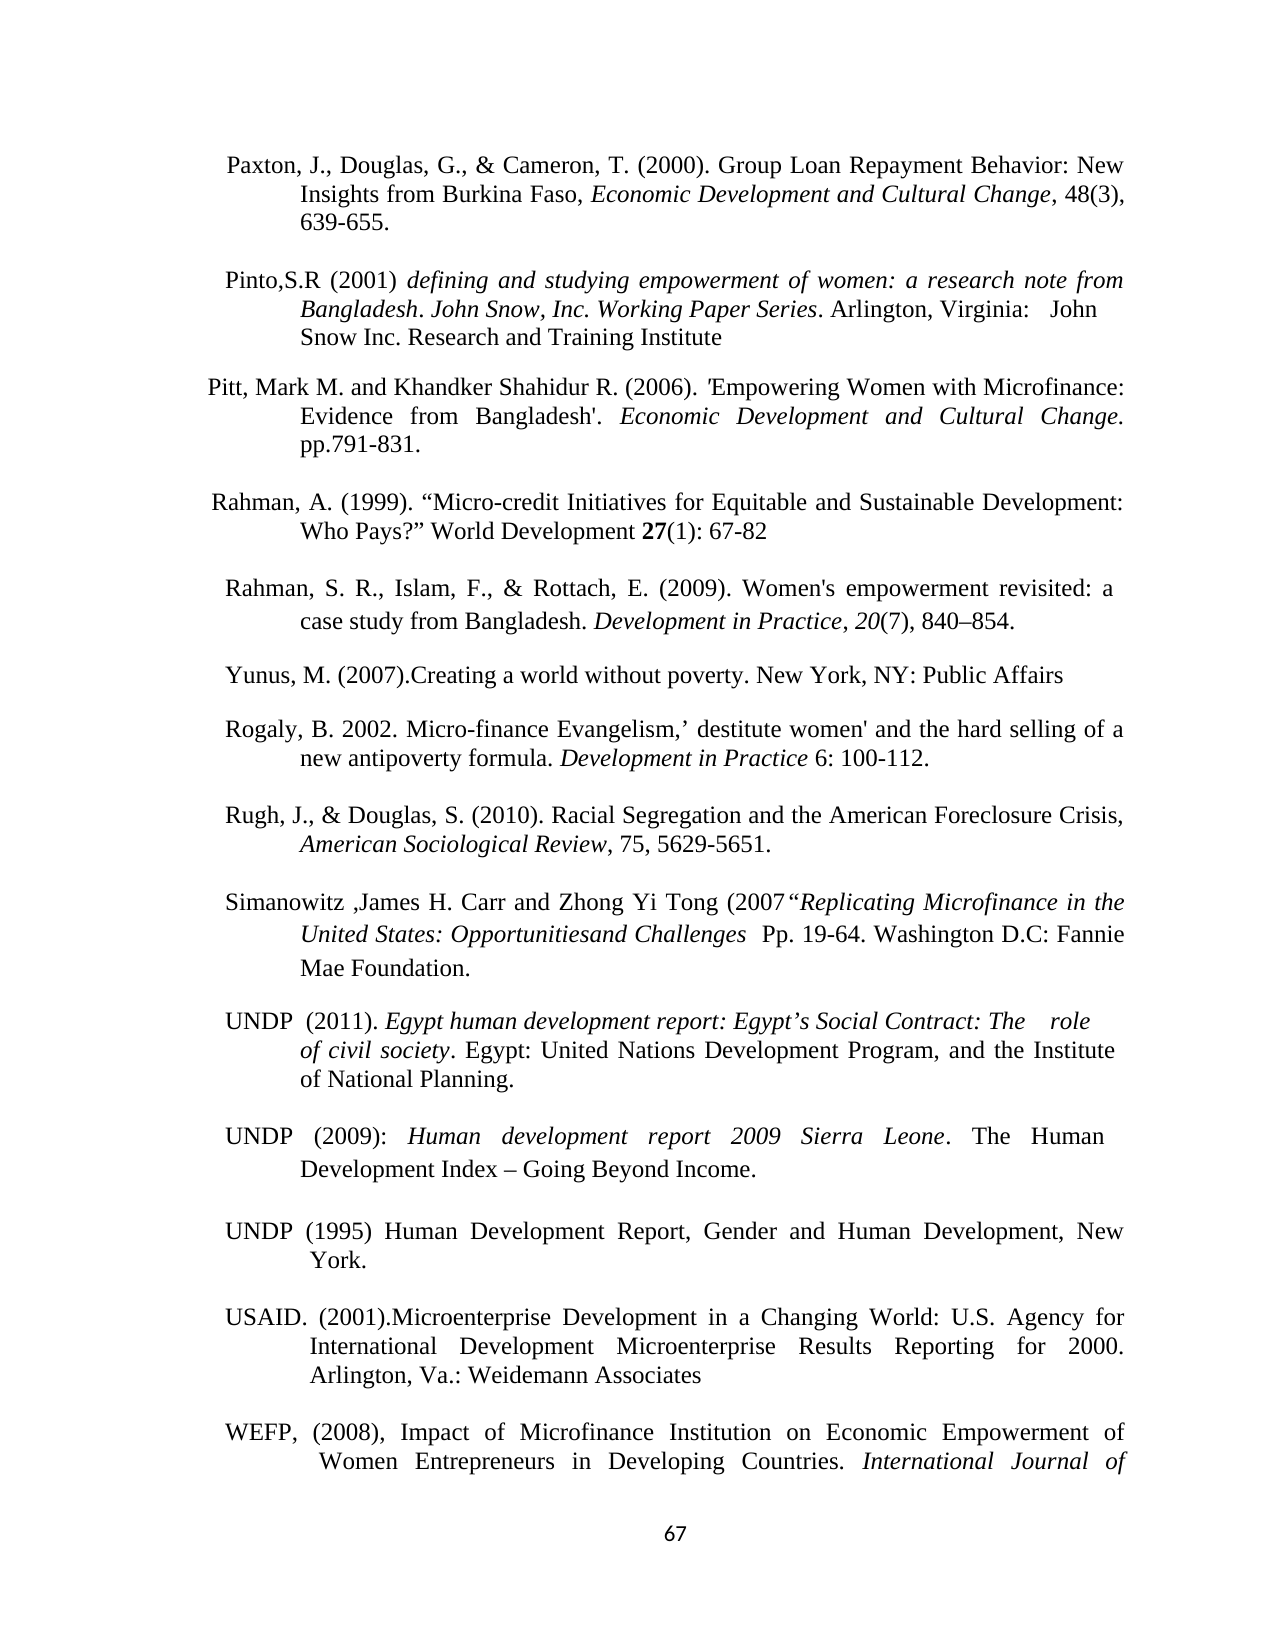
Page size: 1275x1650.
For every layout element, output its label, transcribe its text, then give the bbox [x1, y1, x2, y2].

text Rogaly, B. 2002. Micro-finance Evangelism,’ destitute women' and the hard selling of a new antipoverty formula. Development in Practice 6: 100-112. [225, 714, 1125, 772]
text Pitt, Mark M. and Khandker Shahidur R. (2006). 'Empowering Women with Microfinance: Evidence from Bangladesh'. Economic Development and Cultural Change. pp.791-831. [187, 372, 1125, 458]
text Rahman, S. R., Islam, F., & Rottach, E. (2009). Women's empowerment revisited: a case study from Bangladesh. Development in Practice, 20(7), 840–854. [225, 573, 1125, 635]
text WEFP, (2008), Impact of Microfinance Institution on Economic Empowerment of Women Entrepreneurs in Developing Countries. International Journal of [225, 1417, 1125, 1475]
text Simanowitz ,James H. Carr and Zhong Yi Tong (2007“Replicating Microfinance in the United States: Opportunitiesand Challenges Pp. 19-64. Washington D.C: Fannie Mae Foundation. [225, 887, 1125, 981]
text Paxton, J., Douglas, G., & Cameron, T. (2000). Group Loan Repayment Behavior: New Insights from Burkina Faso, Economic Development and Cultural Change, 48(3), 639-655. [187, 150, 1125, 236]
text UNDP (2011). Egypt human development report: Egypt’s Social Contract: The role of civil society. Egypt: United Nations Development Program, and the Institute of National Planning. [225, 1006, 1125, 1093]
text Rahman, A. (1999). “Micro-credit Initiatives for Equitable and Sustainable Development: Who Pays?” World Development 27(1): 67-82 [187, 487, 1125, 544]
text Pinto,S.R (2001) defining and studying empowerment of women: a research note from Bangladesh. John Snow, Inc. Working Paper Series. Arlington, Virginia: John Snow Inc. Research and Training Institute [187, 265, 1125, 351]
text Yunus, M. (2007).Creating a world without poverty. New York, NY: Public Affairs [225, 660, 1125, 689]
text Rugh, J., & Douglas, S. (2010). Racial Segregation and the American Foreclosure Crisis, American Sociological Review, 75, 5629-5651. [225, 800, 1125, 858]
text UNDP (2009): Human development report 2009 Sierra Leone. The Human Development Index – Going Beyond Income. [225, 1121, 1125, 1183]
text UNDP (1995) Human Development Report, Gender and Human Development, New York. [225, 1216, 1125, 1274]
text USAID. (2001).Microenterprise Development in a Changing World: U.S. Agency for International Development Microenterprise Results Reporting for 2000. Arlington, Va.: Weidemann Associates [225, 1302, 1125, 1389]
